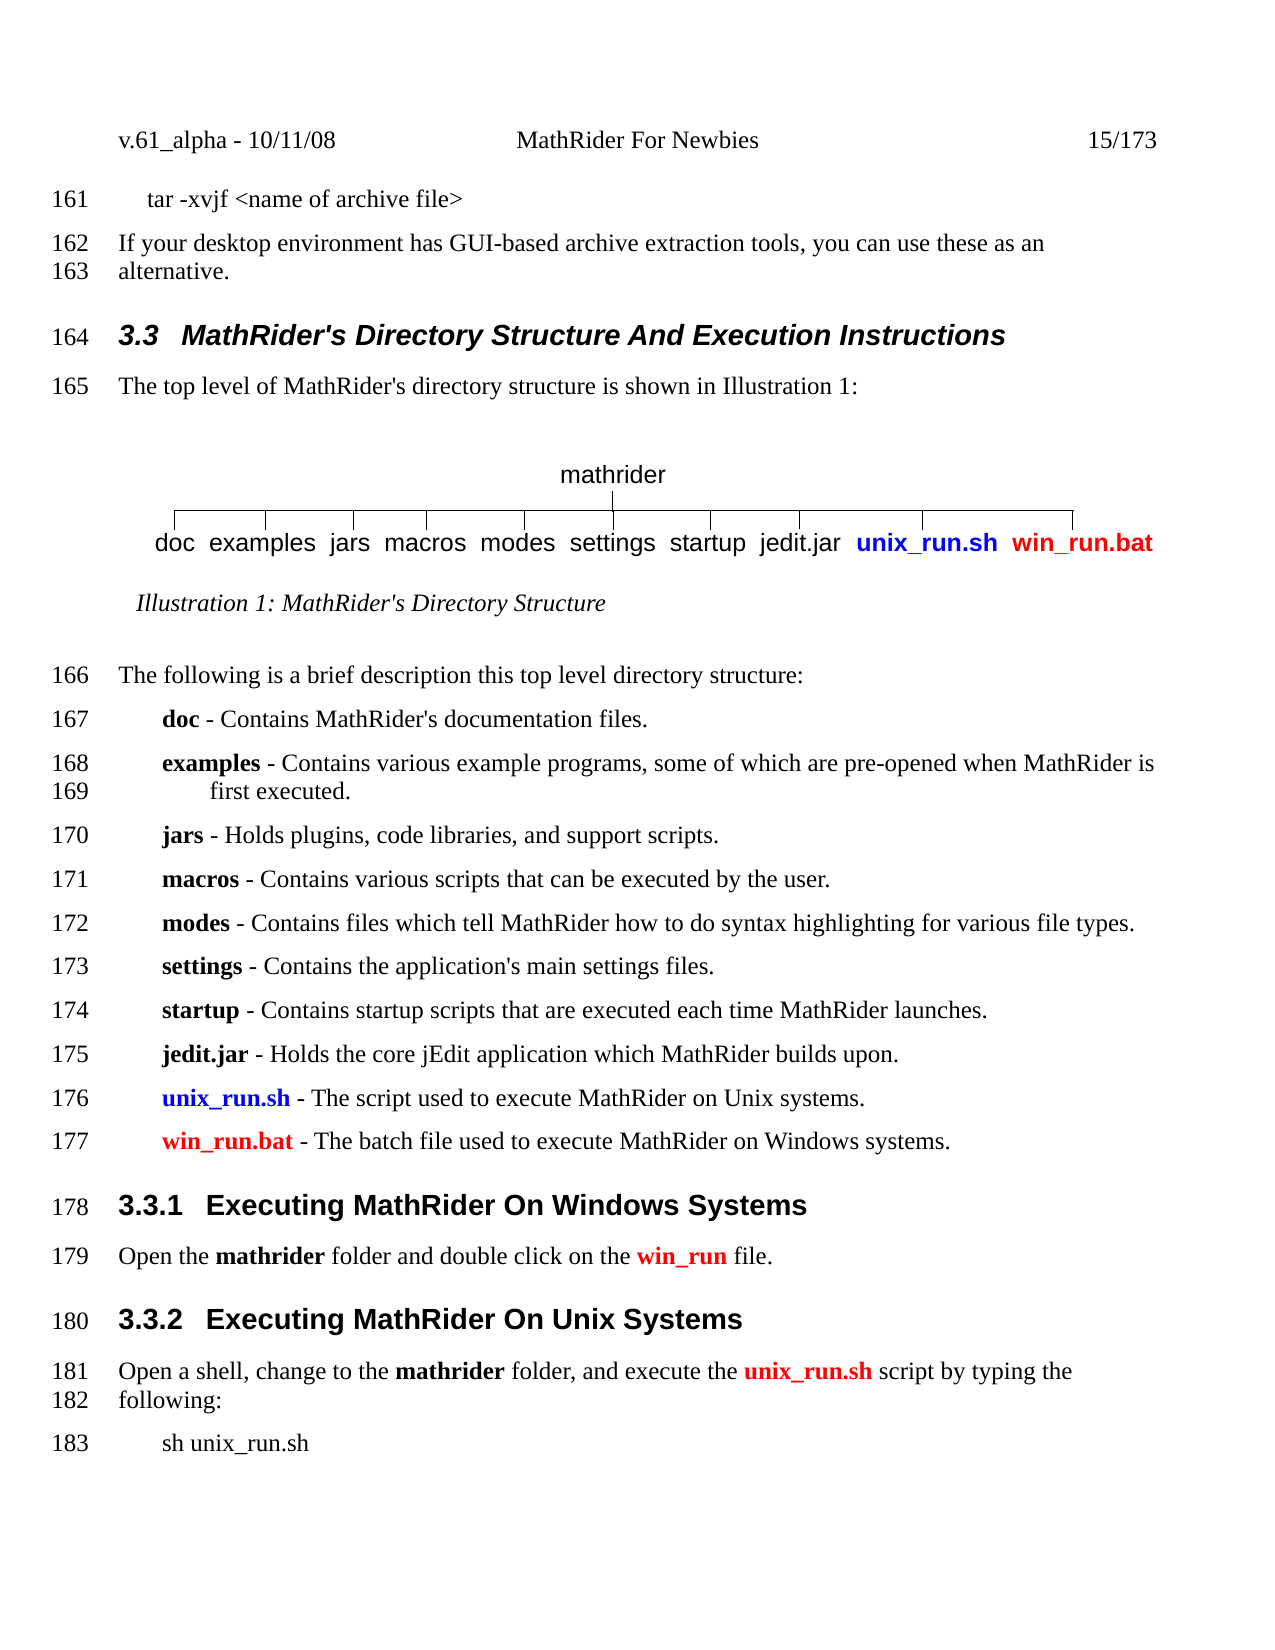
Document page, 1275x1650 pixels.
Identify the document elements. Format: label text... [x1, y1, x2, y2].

text win_run.bat - The batch file used to execute MathRider on Windows systems. [162, 1126, 1157, 1155]
subtitle Executing MathRider On Windows Systems [118, 1188, 1157, 1221]
text sh unix_run.sh [162, 1428, 1157, 1457]
text The following is a brief description this top level directory structure: [118, 660, 1157, 689]
text Open the mathrider folder and double click on the win_run file. [118, 1241, 1157, 1270]
text jedit.jar - Holds the core jEdit application which MathRider builds upon. [162, 1039, 1157, 1068]
text jars - Holds plugins, code libraries, and support scripts. [162, 820, 1157, 849]
text examples - Contains various example programs, some of which are pre-opened when MathRider is first executed. [162, 748, 1157, 805]
text If your desktop environment has GUI-based archive extraction tools, you can use these as an alternative. [118, 228, 1157, 285]
text tar -xvjf <name of archive file> [147, 184, 1157, 213]
text settings - Contains the application's main settings files. [162, 951, 1157, 980]
text Open a shell, change to the mathrider folder, and execute the unix_run.sh script by typing the following: [118, 1356, 1157, 1413]
text The top level of MathRider's directory structure is shown in Illustration 1: [118, 371, 1157, 400]
text startup - Contains startup scripts that are executed each time MathRider launches. [162, 995, 1157, 1024]
text unix_run.sh - The script used to execute MathRider on Unix systems. [162, 1083, 1157, 1111]
text doc - Contains MathRider's documentation files. [162, 704, 1157, 733]
subtitle Executing MathRider On Unix Systems [118, 1302, 1157, 1336]
text macros - Contains various scripts that can be executed by the user. [162, 864, 1157, 893]
subtitle MathRider's Directory Structure And Execution Instructions [118, 318, 1157, 351]
text Illustration 1: MathRider's Directory Structure [136, 434, 1153, 616]
text modes - Contains files which tell MathRider how to do syntax highlighting for various file types. [162, 908, 1157, 936]
